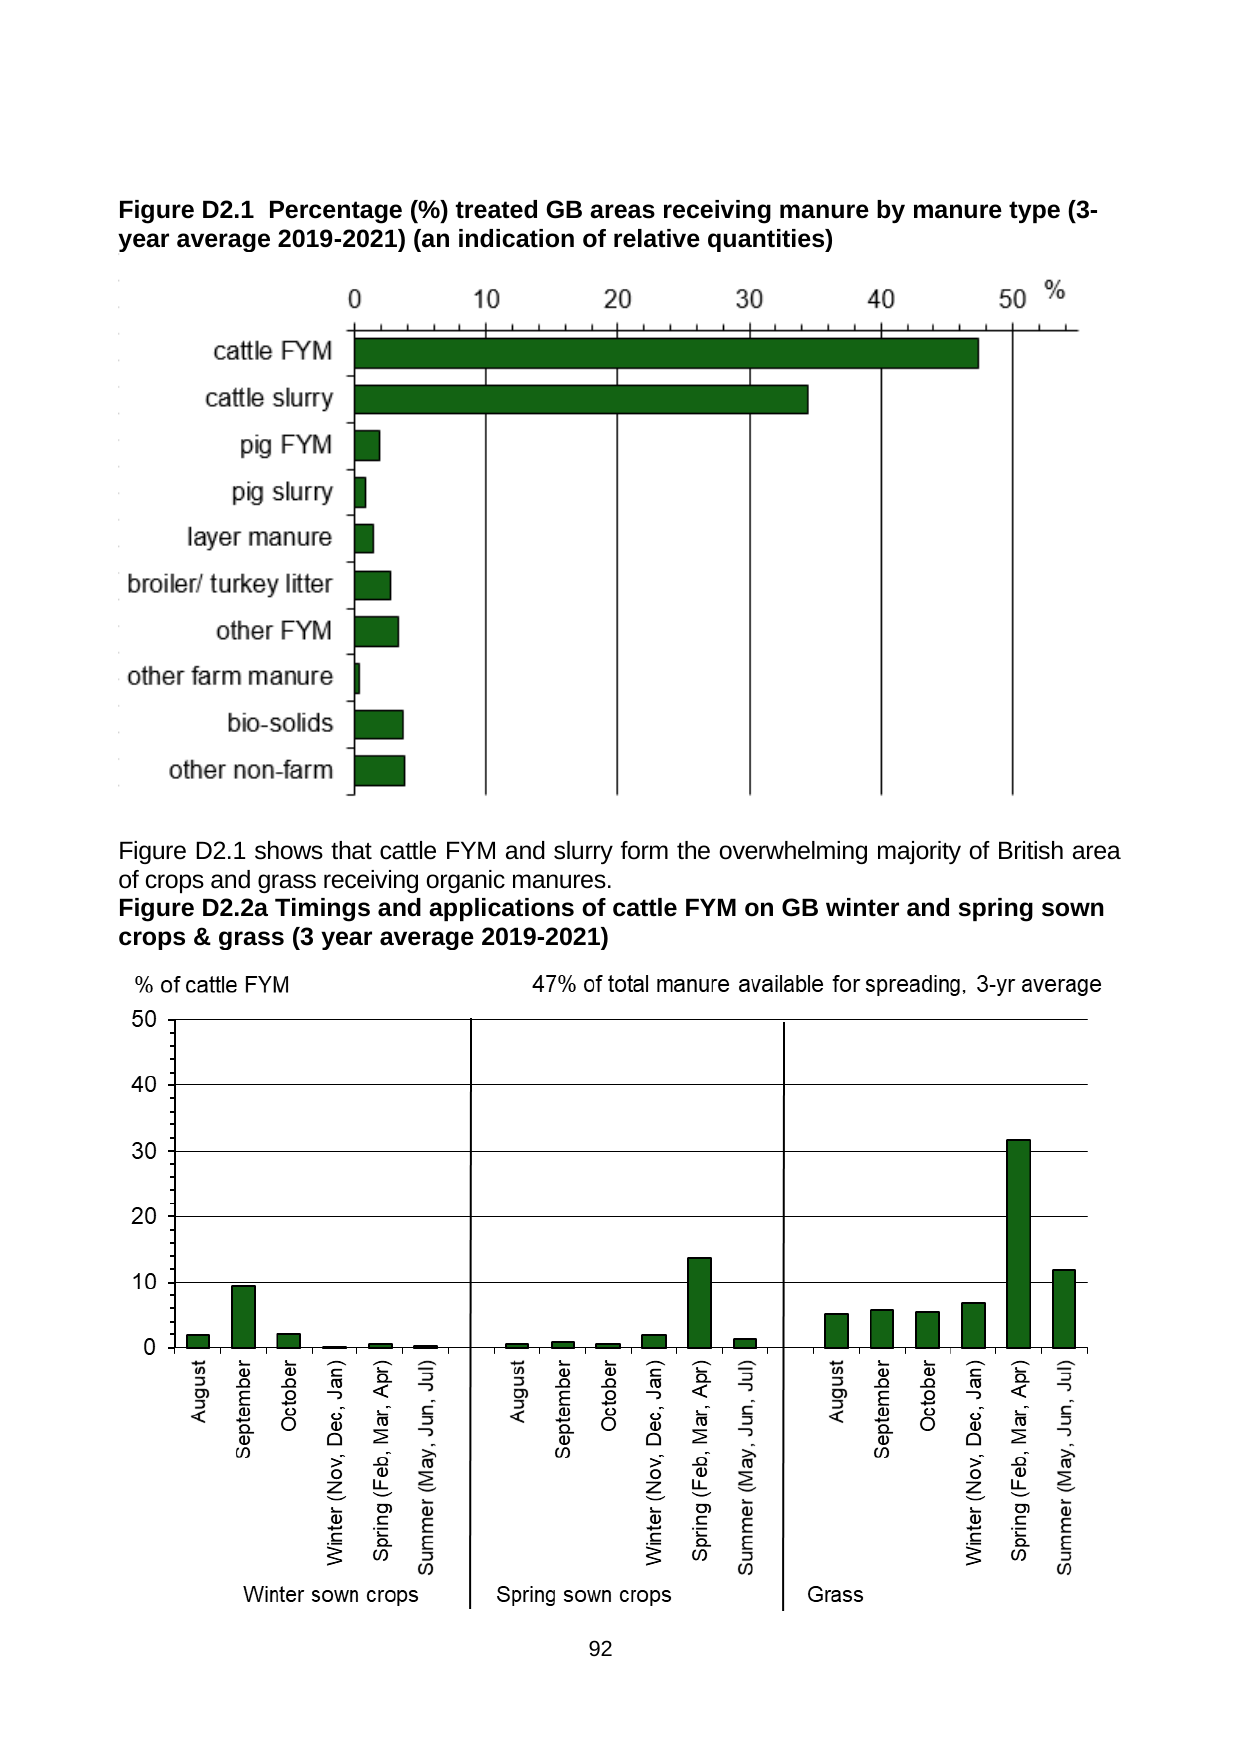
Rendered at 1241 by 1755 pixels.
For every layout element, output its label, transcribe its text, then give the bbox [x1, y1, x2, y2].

subtitle Figure D2.1 Percentage (%) treated GB areas receiving manure by manure type (3-year average 2019‑2021) (an indication of relative quantities) [118, 195, 1122, 252]
subtitle Figure D2.2a Timings and applications of cattle FYM on GB winter and spring sown crops & grass (3 year average 2019‑2021) [118, 893, 1122, 951]
text Figure D2.1 shows that cattle FYM and slurry form the overwhelming majority of British area of crops and grass receiving organic manures. [118, 836, 1122, 893]
